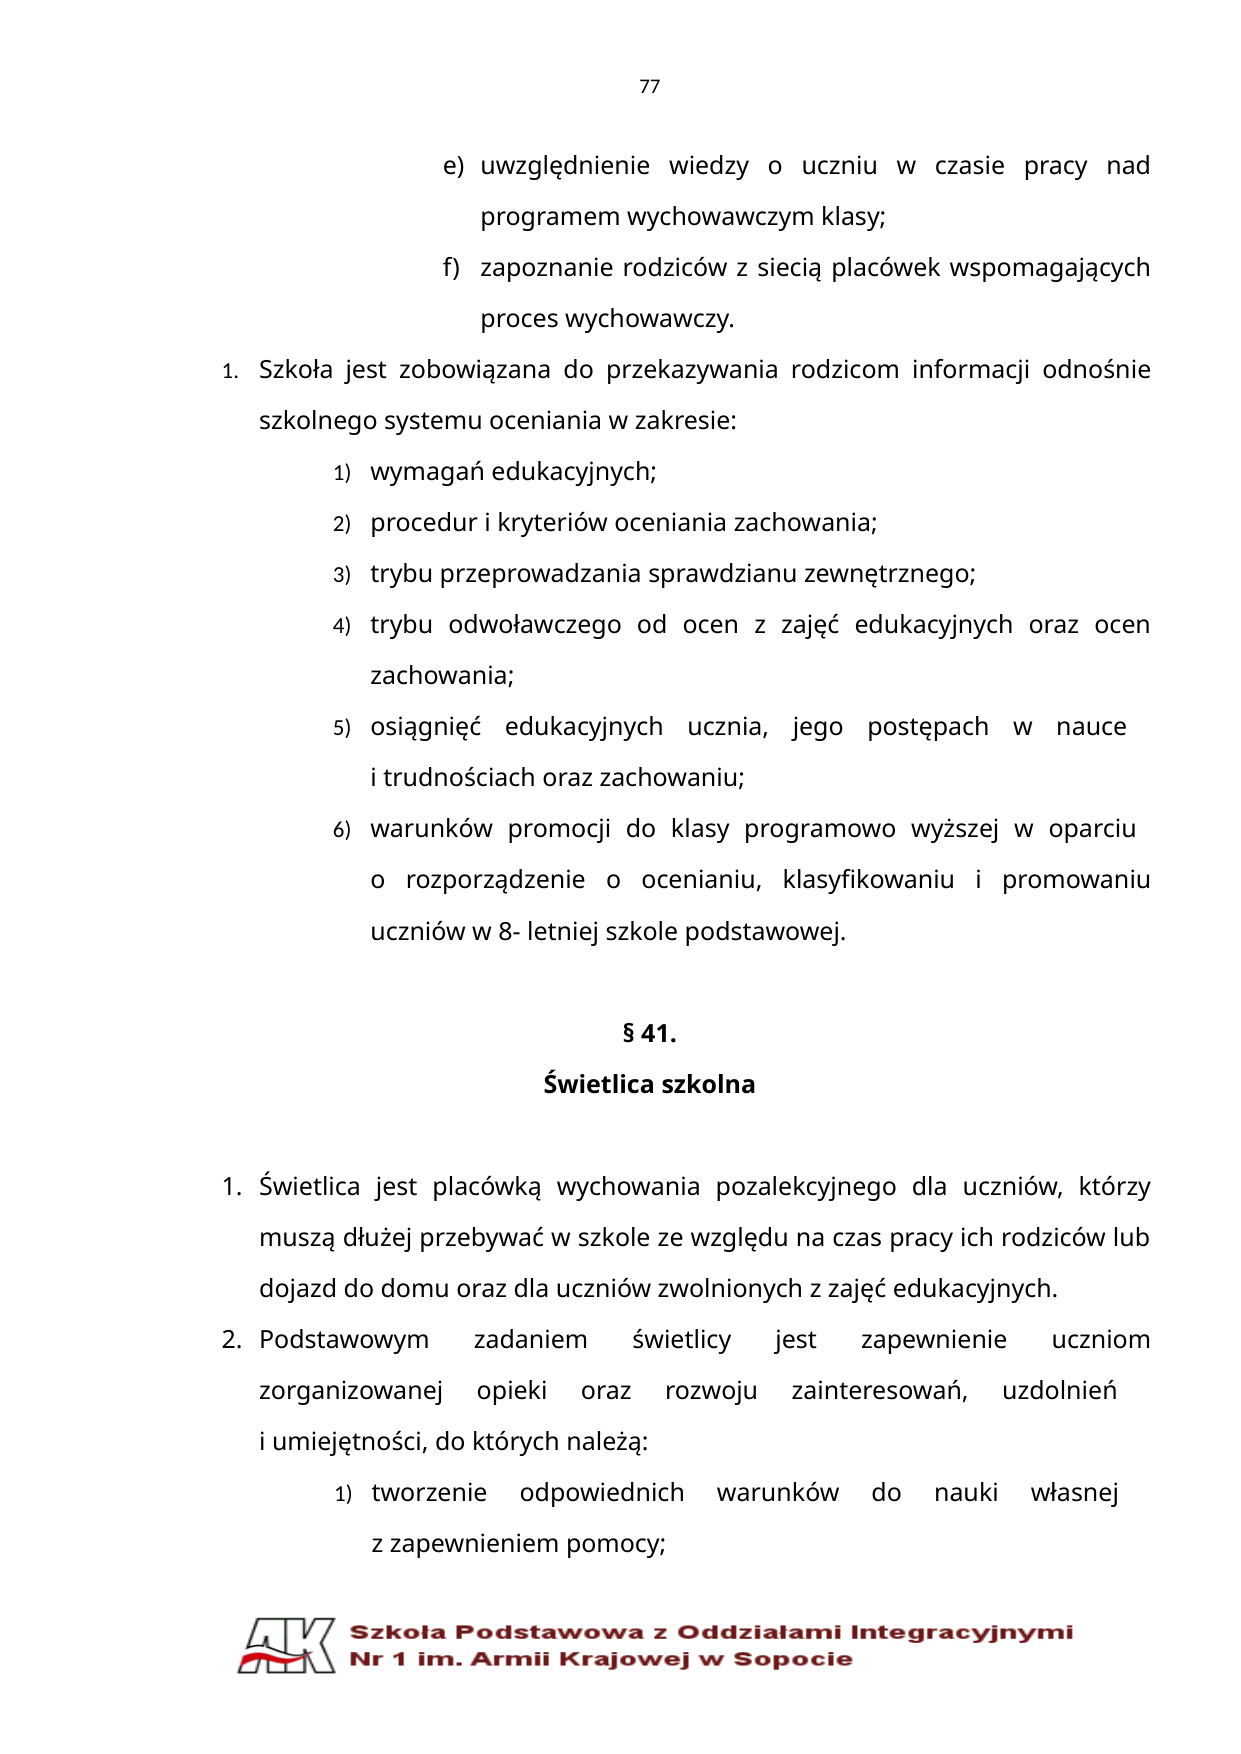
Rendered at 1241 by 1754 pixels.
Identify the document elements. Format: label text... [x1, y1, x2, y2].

text § 41. [148, 1015, 1152, 1049]
text Świetlica szkolna [148, 1066, 1152, 1100]
list trybu przeprowadzania sprawdzianu zewnętrznego; [333, 556, 1152, 590]
list zapoznanie rodziców z siecią placówek wspomagających proces wychowawczy. [443, 250, 1152, 335]
list wymagań edukacyjnych; [333, 454, 1152, 488]
list tworzenie odpowiednich warunków do nauki własnej z zapewnieniem pomocy; [334, 1475, 1152, 1560]
list uwzględnienie wiedzy o uczniu w czasie pracy nad programem wychowawczym klasy; [443, 148, 1152, 233]
list osiągnięć edukacyjnych ucznia, jego postępach w nauce i trudnościach oraz zachowaniu; [333, 709, 1152, 794]
list warunków promocji do klasy programowo wyższej w oparciu o rozporządzenie o ocenianiu, klasyfikowaniu i promowaniu uczniów w 8- letniej szkole podstawowej. [333, 811, 1152, 947]
list Podstawowym zadaniem świetlicy jest zapewnienie uczniom zorganizowanej opieki oraz rozwoju zainteresowań, uzdolnień i umiejętności, do których należą: [221, 1322, 1152, 1458]
list procedur i kryteriów oceniania zachowania; [333, 505, 1152, 539]
list Świetlica jest placówką wychowania pozalekcyjnego dla uczniów, którzy muszą dłużej przebywać w szkole ze względu na czas pracy ich rodziców lub dojazd do domu oraz dla uczniów zwolnionych z zajęć edukacyjnych. [221, 1168, 1152, 1304]
list trybu odwoławczego od ocen z zajęć edukacyjnych oraz ocen zachowania; [333, 607, 1152, 692]
picture [236, 1611, 1122, 1680]
list Szkoła jest zobowiązana do przekazywania rodzicom informacji odnośnie szkolnego systemu oceniania w zakresie: [221, 352, 1152, 437]
